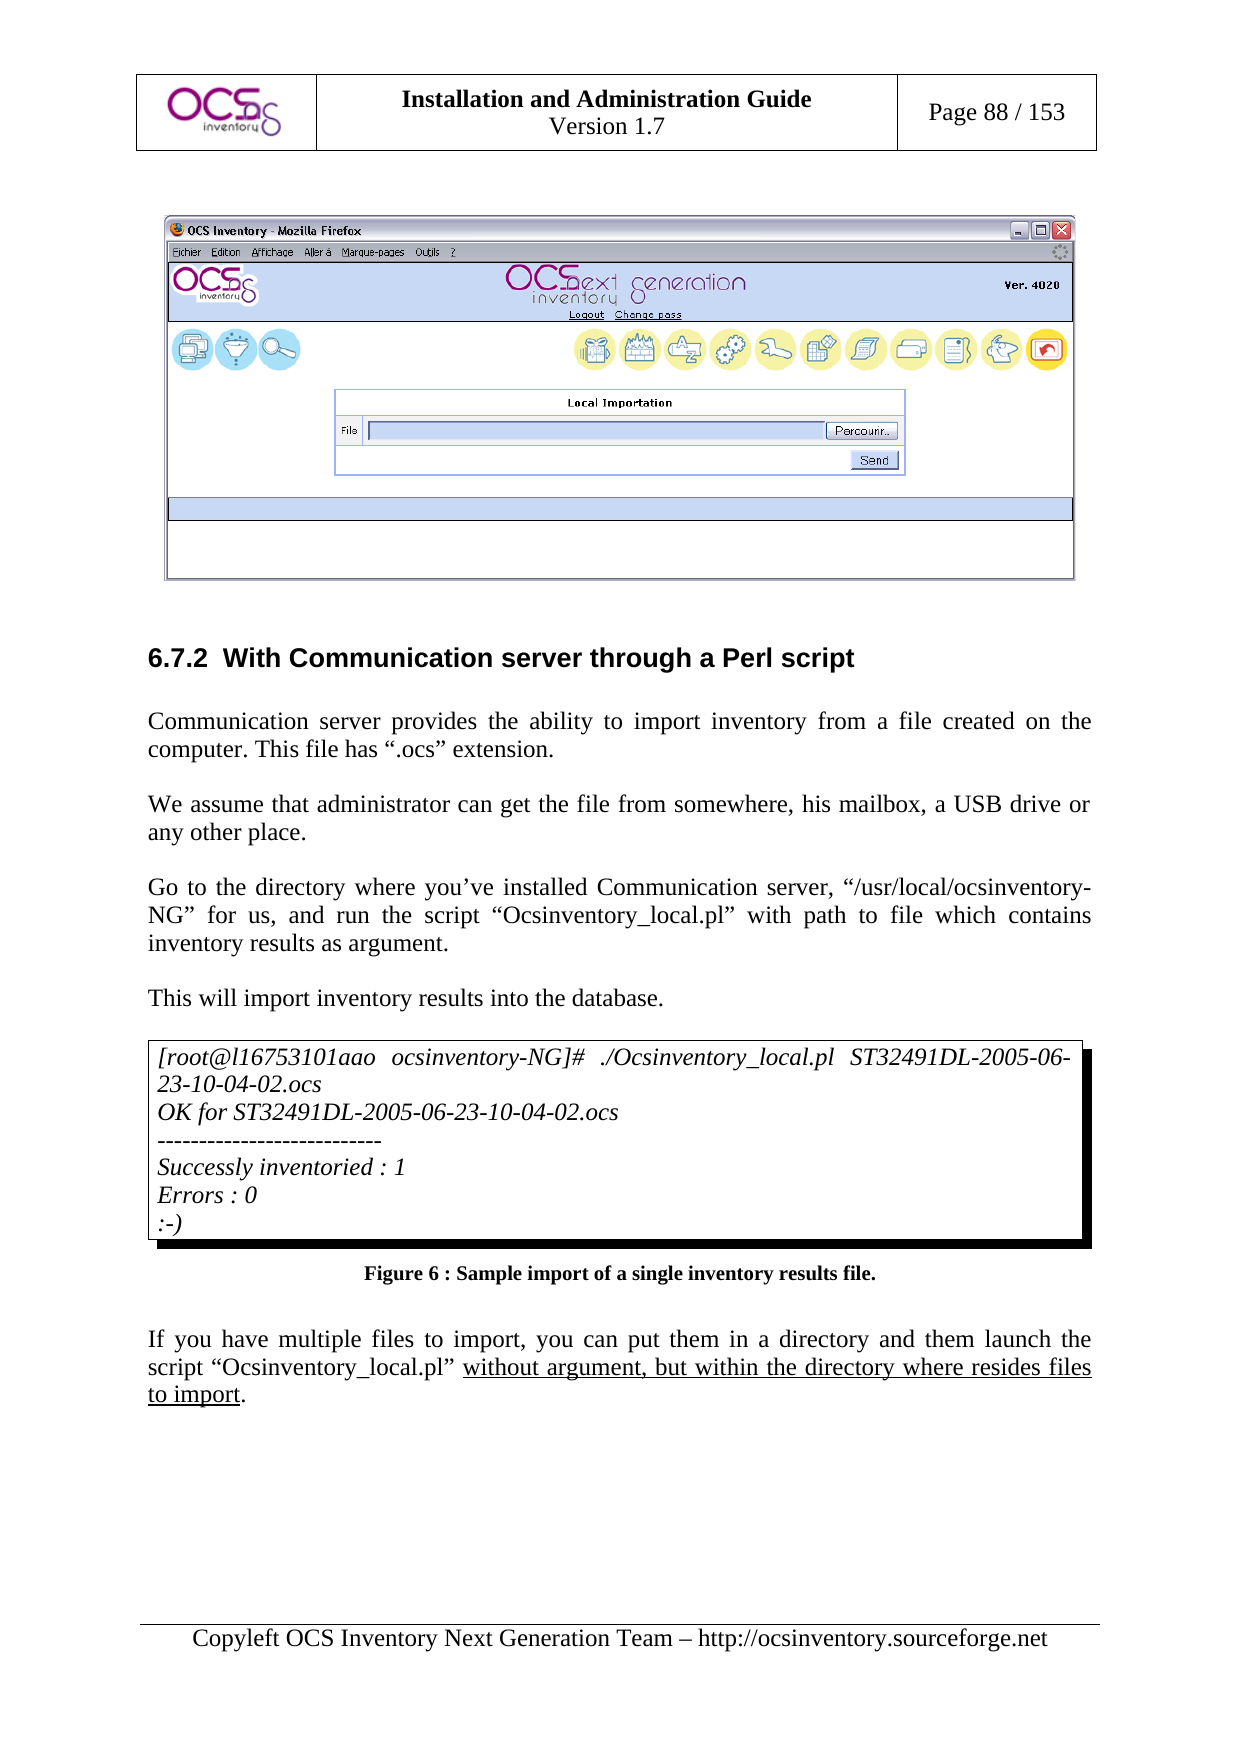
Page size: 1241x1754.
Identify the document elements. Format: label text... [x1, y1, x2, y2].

text Figure 6 : Sample import of a single inventory results file. [148, 1262, 1092, 1285]
text We assume that administrator can get the file from somewhere, his mailbox, a USB drive or any other place. [148, 790, 1092, 846]
text OK for ST32491DL-2005-06-23-10-04-02.ocs [149, 1095, 1082, 1123]
text This will import inventory results into the database. [148, 984, 1092, 1012]
text [root@l16753101aao ocsinventory-NG]# ./Ocsinventory_local.pl ST32491DL-2005-06-23-10-04-02.ocs [149, 1041, 1082, 1095]
picture [164, 215, 1076, 581]
text Errors : 0 [149, 1178, 1082, 1206]
picture [163, 83, 286, 141]
text --------------------------- [149, 1123, 1082, 1150]
text :-) [149, 1206, 1082, 1239]
text Successly inventoried : 1 [149, 1150, 1082, 1178]
text If you have multiple files to import, you can put them in a directory and them launch the script “Ocsinventory_local.pl” without argument, but within the directory where resides files to import. [148, 1325, 1092, 1408]
text Communication server provides the ability to import inventory from a file created on the computer. This file has “.ocs” extension. [148, 707, 1092, 762]
subtitle With Communication server through a Perl script [148, 643, 1092, 673]
text Go to the directory where you’ve installed Communication server, “/usr/local/ocsinventory-NG” for us, and run the script “Ocsinventory_local.pl” with path to file which contains inventory results as argument. [148, 873, 1092, 956]
